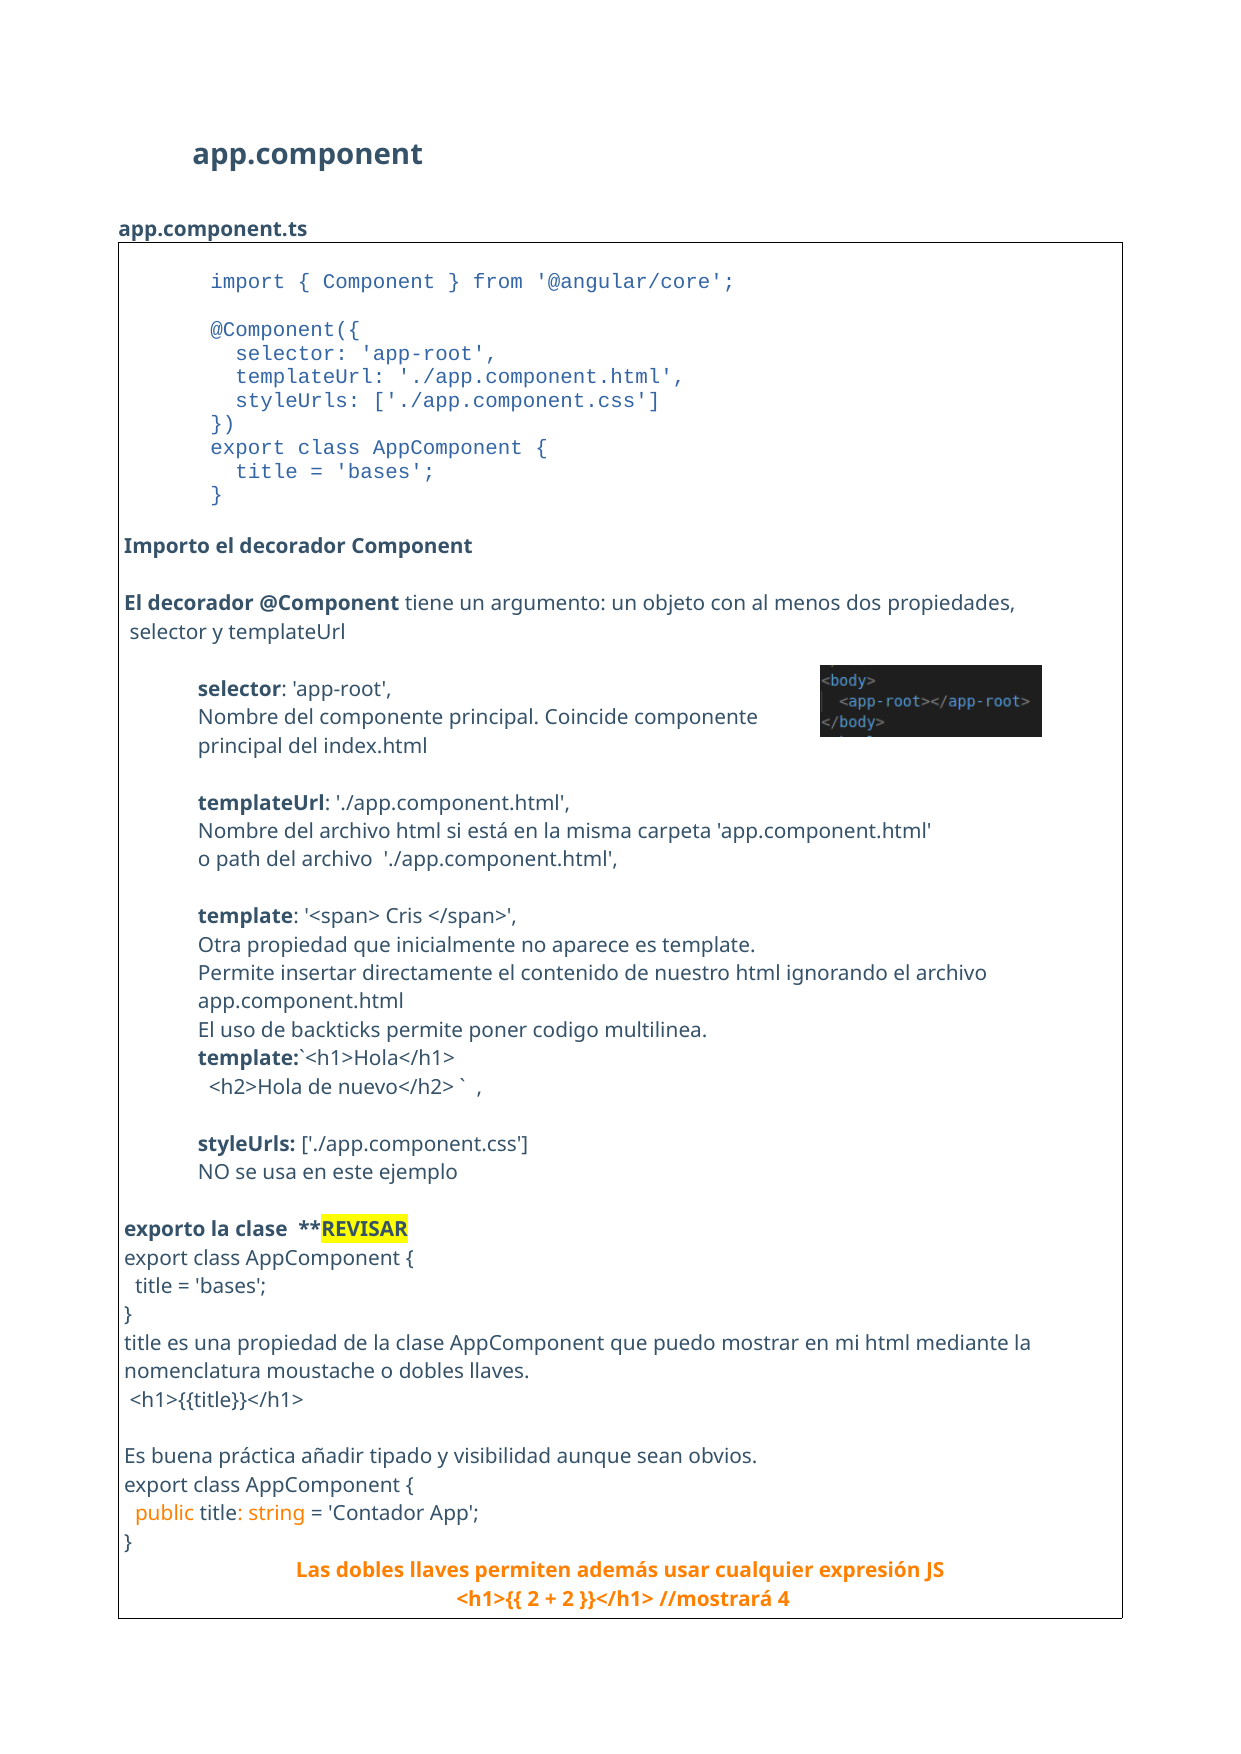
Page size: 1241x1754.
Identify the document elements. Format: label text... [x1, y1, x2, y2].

table_header import { Component } from '@angular/core'; @Component({ selector: 'app-root', templateUrl: './app.component.html', styleUrls: ['./app.component.css'] }) export class AppComponent { title = 'bases'; } Importo el decorador Component El decorador @Component tiene un argumento: un objeto con al menos dos propiedades, selector y templateUrl selector: 'app-root', Nombre del componente principal. Coincide componente principal del index.html templateUrl: './app.component.html', Nombre del archivo html si está en la misma carpeta 'app.component.html' o path del archivo './app.component.html', template: '<span> Cris </span>', Otra propiedad que inicialmente no aparece es template. Permite insertar directamente el contenido de nuestro html ignorando el archivo app.component.html El uso de backticks permite poner codigo multilinea. template:`<h1>Hola</h1> <h2>Hola de nuevo</h2> ` , styleUrls: ['./app.component.css'] NO se usa en este ejemplo exporto la clase **REVISAR export class AppComponent { title = 'bases'; } title es una propiedad de la clase AppComponent que puedo mostrar en mi html mediante la nomenclatura moustache o dobles llaves. <h1>{{title}}</h1> Es buena práctica añadir tipado y visibilidad aunque sean obvios. export class AppComponent { public title: string = 'Contador App'; } Las dobles llaves permiten además usar cualquier expresión JS <h1>{{ 2 + 2 }}</h1> //mostrará 4 [119, 243, 1122, 1618]
subtitle app.component [118, 133, 1122, 173]
picture [820, 665, 1042, 737]
text app.component.ts [118, 214, 1122, 242]
